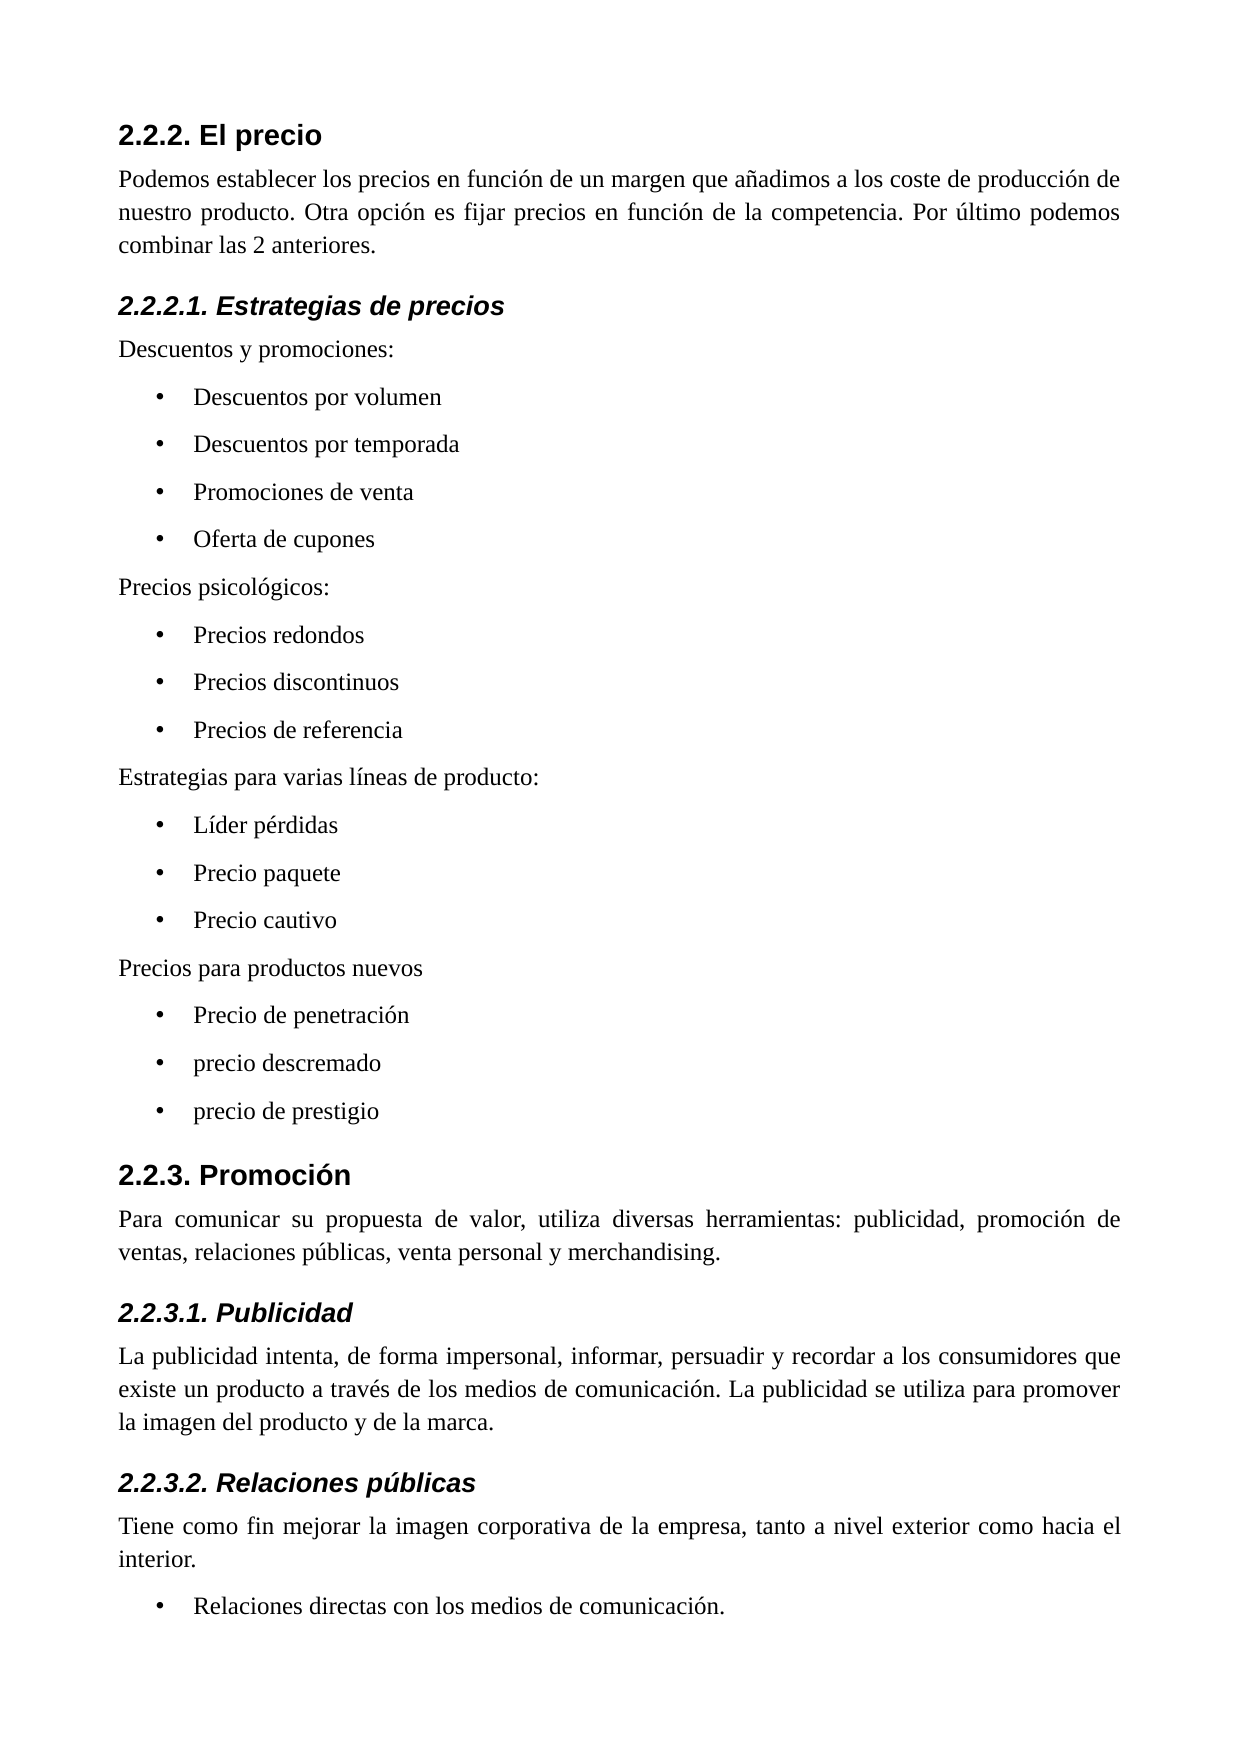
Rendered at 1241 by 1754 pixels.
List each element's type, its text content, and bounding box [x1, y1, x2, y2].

list Precio de penetración [156, 1001, 1122, 1029]
list Oferta de cupones [156, 524, 1122, 553]
list Líder pérdidas [156, 810, 1122, 839]
subtitle 2.2.2. El precio [118, 118, 1122, 152]
text Precios psicológicos: [118, 572, 1122, 601]
subtitle 2.2.3.2. Relaciones públicas [118, 1467, 1122, 1498]
list Precio paquete [156, 858, 1122, 886]
text Tiene como fin mejorar la imagen corporativa de la empresa, tanto a nivel exterior como hacia el interior. [118, 1511, 1122, 1572]
list Descuentos por temporada [156, 429, 1122, 458]
subtitle 2.2.3. Promoción [118, 1158, 1122, 1191]
list precio descremado [156, 1048, 1122, 1077]
list Precios de referencia [156, 715, 1122, 744]
subtitle 2.2.2.1. Estrategias de precios [118, 290, 1122, 322]
text Para comunicar su propuesta de valor, utiliza diversas herramientas: publicidad, promoción de ventas, relaciones públicas, venta personal y merchandising. [118, 1204, 1122, 1266]
list Precios discontinuos [156, 667, 1122, 696]
list Precio cautivo [156, 905, 1122, 934]
text Estrategias para varias líneas de producto: [118, 762, 1122, 791]
text Descuentos y promociones: [118, 334, 1122, 363]
list Promociones de venta [156, 477, 1122, 506]
subtitle 2.2.3.1. Publicidad [118, 1297, 1122, 1328]
text Podemos establecer los precios en función de un margen que añadimos a los coste de producción de nuestro producto. Otra opción es fijar precios en función de la competencia. Por último podemos combinar las 2 anteriores. [118, 164, 1122, 259]
list Precios redondos [156, 620, 1122, 648]
text La publicidad intenta, de forma impersonal, informar, persuadir y recordar a los consumidores que existe un producto a través de los medios de comunicación. La publicidad se utiliza para promover la imagen del producto y de la marca. [118, 1341, 1122, 1436]
list Relaciones directas con los medios de comunicación. [156, 1591, 1122, 1620]
text Precios para productos nuevos [118, 953, 1122, 982]
list Descuentos por volumen [156, 382, 1122, 410]
list precio de prestigio [156, 1096, 1122, 1124]
